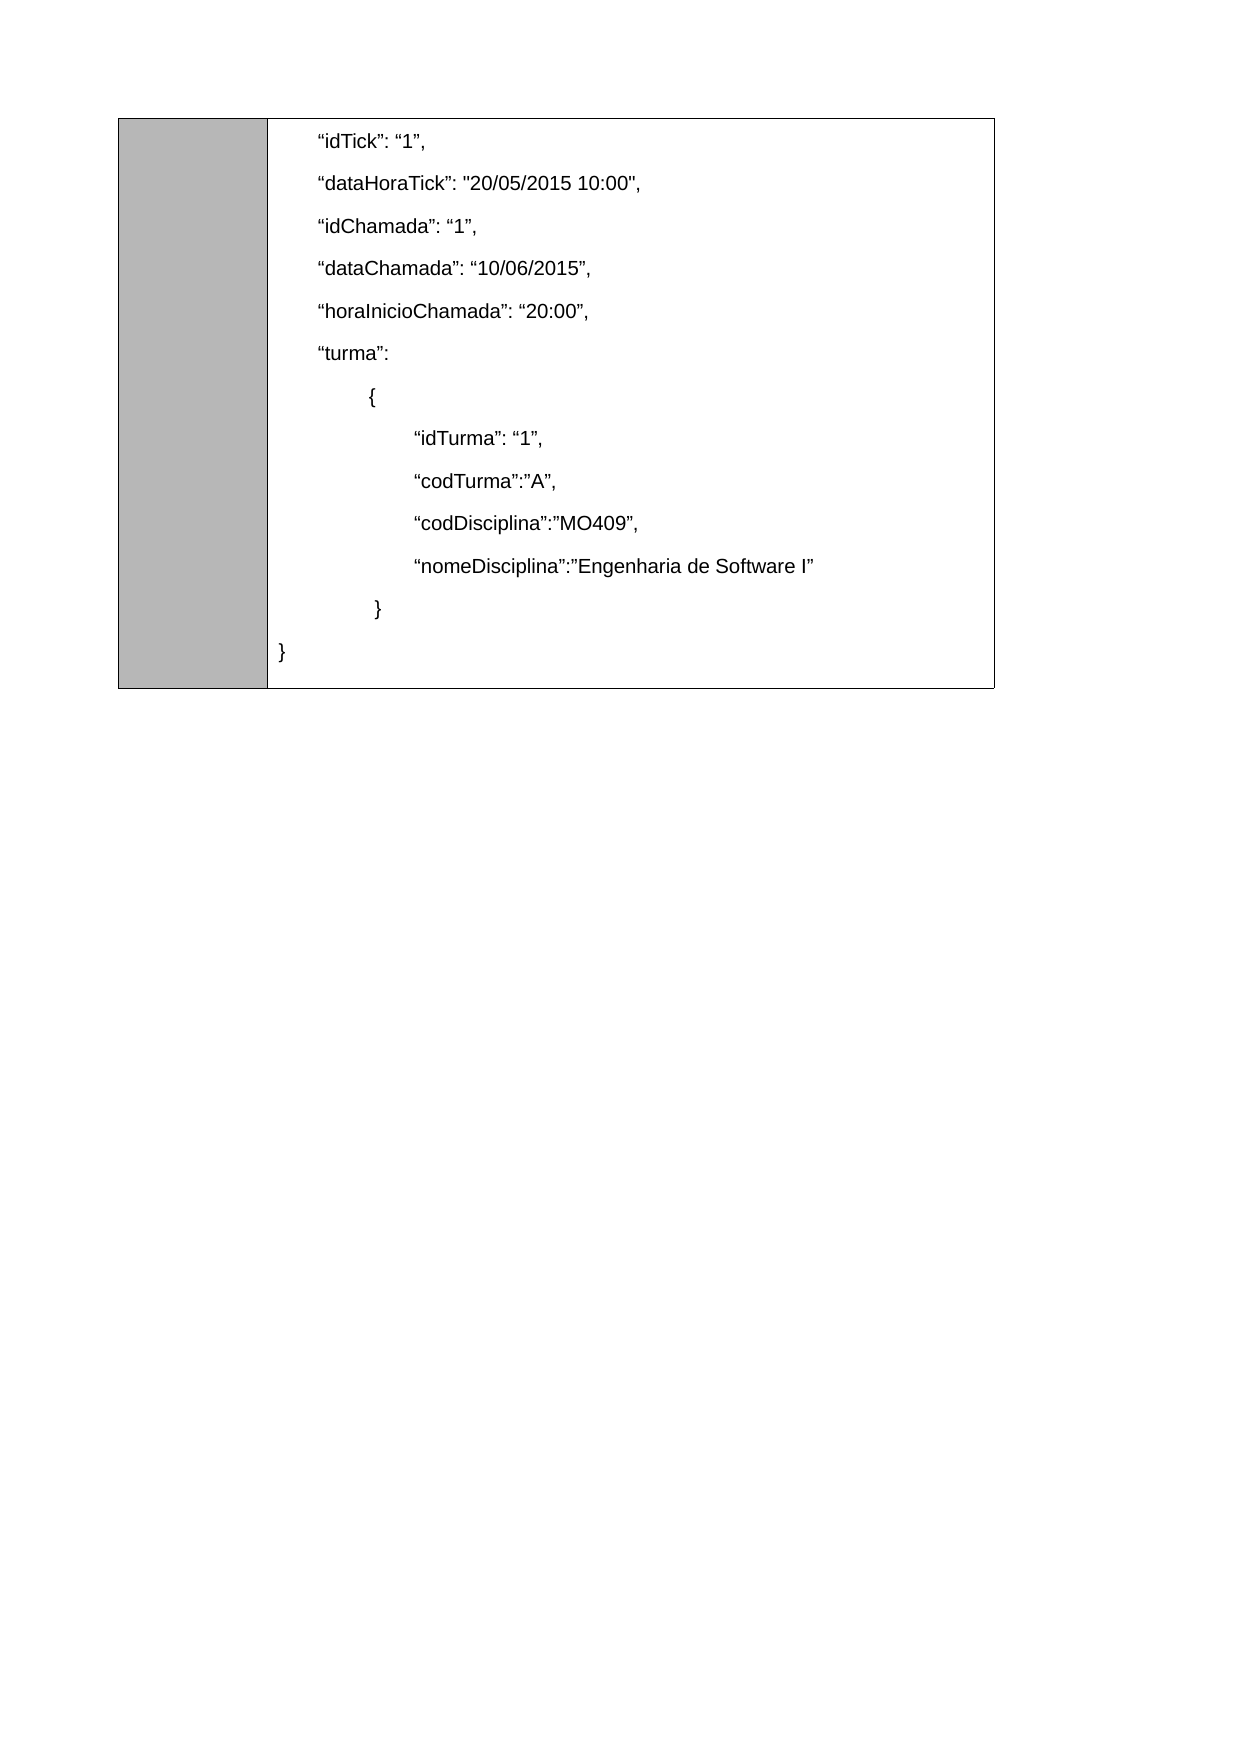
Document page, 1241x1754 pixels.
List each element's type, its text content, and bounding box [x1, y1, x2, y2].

table_cell [119, 119, 267, 688]
table_cell “idTick”: “1”, “dataHoraTick”: "20/05/2015 10:00", “idChamada”: “1”, “dataChamada”: “10/06/2015”, “horaInicioChamada”: “20:00”, “turma”: { “idTurma”: “1”, “codTurma”:”A”, “codDisciplina”:”MO409”, “nomeDisciplina”:”Engenharia de Software I” } } [268, 119, 994, 688]
